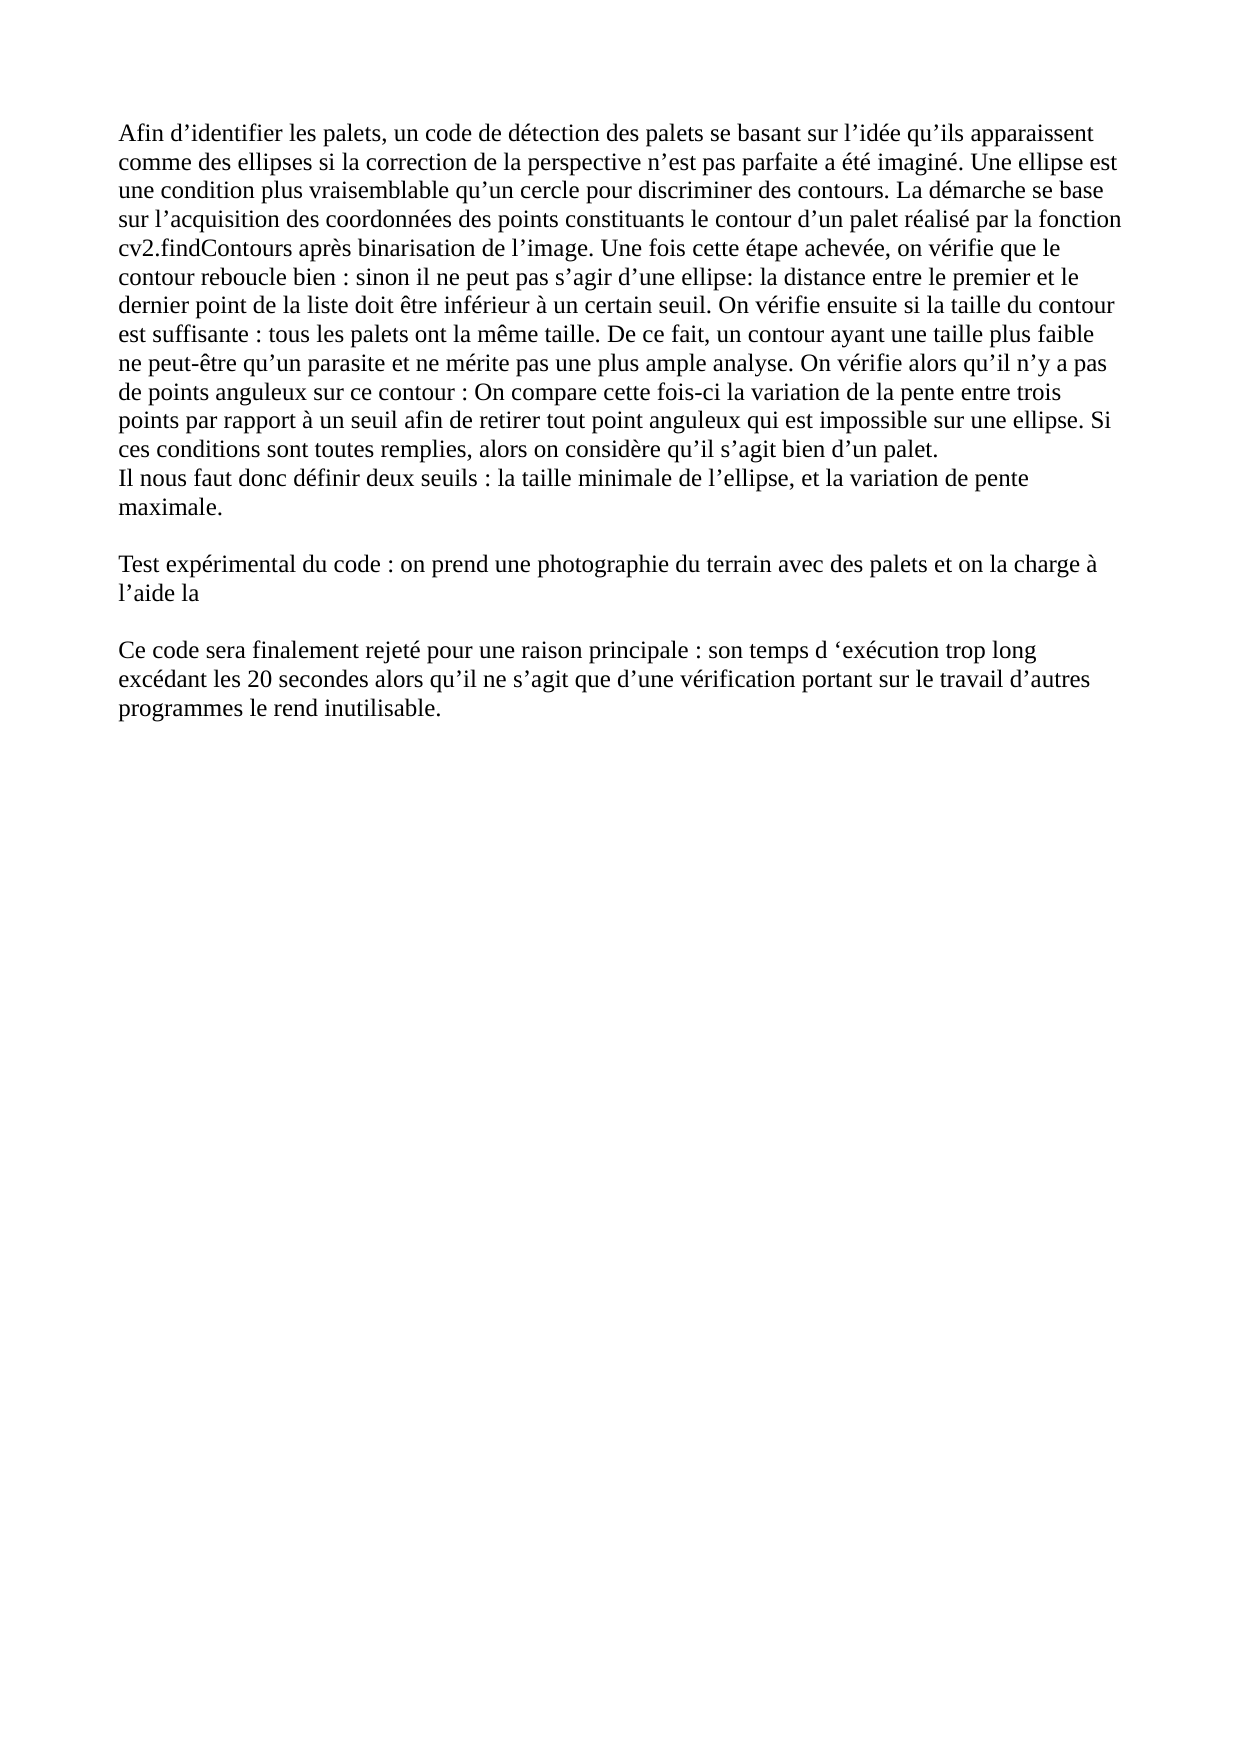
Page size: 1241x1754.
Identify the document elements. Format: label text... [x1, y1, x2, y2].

text Ce code sera finalement rejeté pour une raison principale : son temps d ‘exécution trop long excédant les 20 secondes alors qu’il ne s’agit que d’une vérification portant sur le travail d’autres programmes le rend inutilisable. [118, 636, 1122, 722]
text Afin d’identifier les palets, un code de détection des palets se basant sur l’idée qu’ils apparaissent comme des ellipses si la correction de la perspective n’est pas parfaite a été imaginé. Une ellipse est une condition plus vraisemblable qu’un cercle pour discriminer des contours. La démarche se base sur l’acquisition des coordonnées des points constituants le contour d’un palet réalisé par la fonction cv2.findContours après binarisation de l’image. Une fois cette étape achevée, on vérifie que le contour reboucle bien : sinon il ne peut pas s’agir d’une ellipse: la distance entre le premier et le dernier point de la liste doit être inférieur à un certain seuil. On vérifie ensuite si la taille du contour est suffisante : tous les palets ont la même taille. De ce fait, un contour ayant une taille plus faible ne peut-être qu’un parasite et ne mérite pas une plus ample analyse. On vérifie alors qu’il n’y a pas de points anguleux sur ce contour : On compare cette fois-ci la variation de la pente entre trois points par rapport à un seuil afin de retirer tout point anguleux qui est impossible sur une ellipse. Si ces conditions sont toutes remplies, alors on considère qu’il s’agit bien d’un palet. [118, 118, 1122, 463]
text Test expérimental du code : on prend une photographie du terrain avec des palets et on la charge à l’aide la [118, 549, 1122, 607]
text Il nous faut donc définir deux seuils : la taille minimale de l’ellipse, et la variation de pente maximale. [118, 463, 1122, 521]
